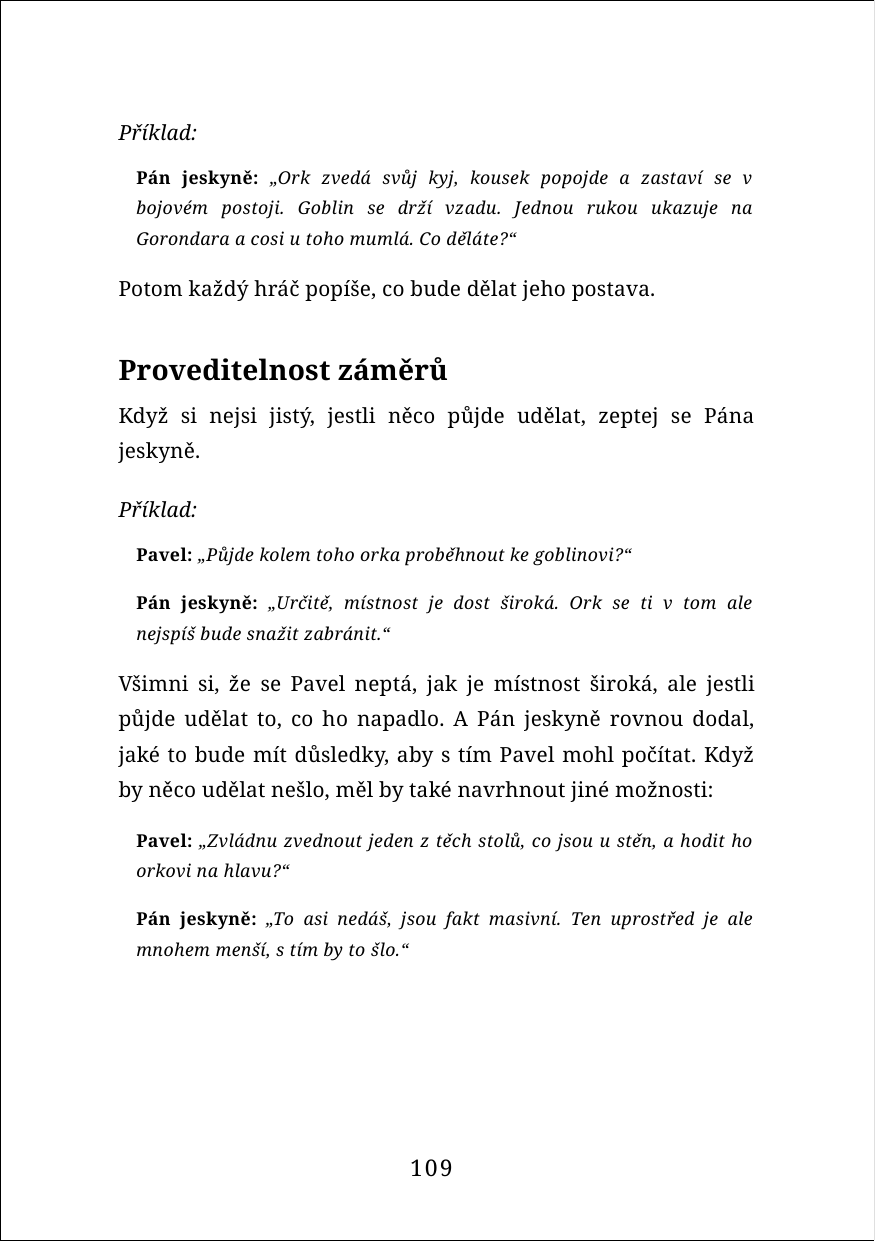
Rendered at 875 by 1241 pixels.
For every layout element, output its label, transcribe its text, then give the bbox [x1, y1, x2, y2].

text Pavel: „Půjde kolem toho orka proběhnout ke goblinovi?“ [136, 543, 756, 567]
text Pán jeskyně: „To asi nedáš, jsou fakt masivní. Ten uprostřed je ale mnohem menší, s tím by to šlo.“ [136, 907, 756, 961]
subtitle Proveditelnost záměrů [118, 351, 756, 389]
text Potom každý hráč popíše, co bude dělat jeho postava. [118, 274, 756, 302]
text Když si nejsi jistý, jestli něco půjde udělat, zeptej se Pána jeskyně. [118, 401, 756, 465]
text Příklad: [118, 118, 756, 147]
text Pán jeskyně: „Určitě, místnost je dost široká. Ork se ti v tom ale nejspíš bude snažit zabránit.“ [136, 591, 756, 645]
text Všimni si, že se Pavel neptá, jak je místnost široká, ale jestli půjde udělat to, co ho napadlo. A Pán jeskyně rovnou dodal, jaké to bude mít důsledky, aby s tím Pavel mohl počítat. Když by něco udělat nešlo, měl by také navrhnout jiné možnosti: [118, 669, 756, 804]
text Pavel: „Zvládnu zvednout jeden z těch stolů, co jsou u stěn, a hodit ho orkovi na hlavu?“ [136, 829, 756, 883]
text Pán jeskyně: „Ork zvedá svůj kyj, kousek popojde a zastaví se v bojovém postoji. Goblin se drží vzadu. Jednou rukou ukazuje na Gorondara a cosi u toho mumlá. Co děláte?“ [136, 166, 756, 250]
text Příklad: [118, 496, 756, 524]
